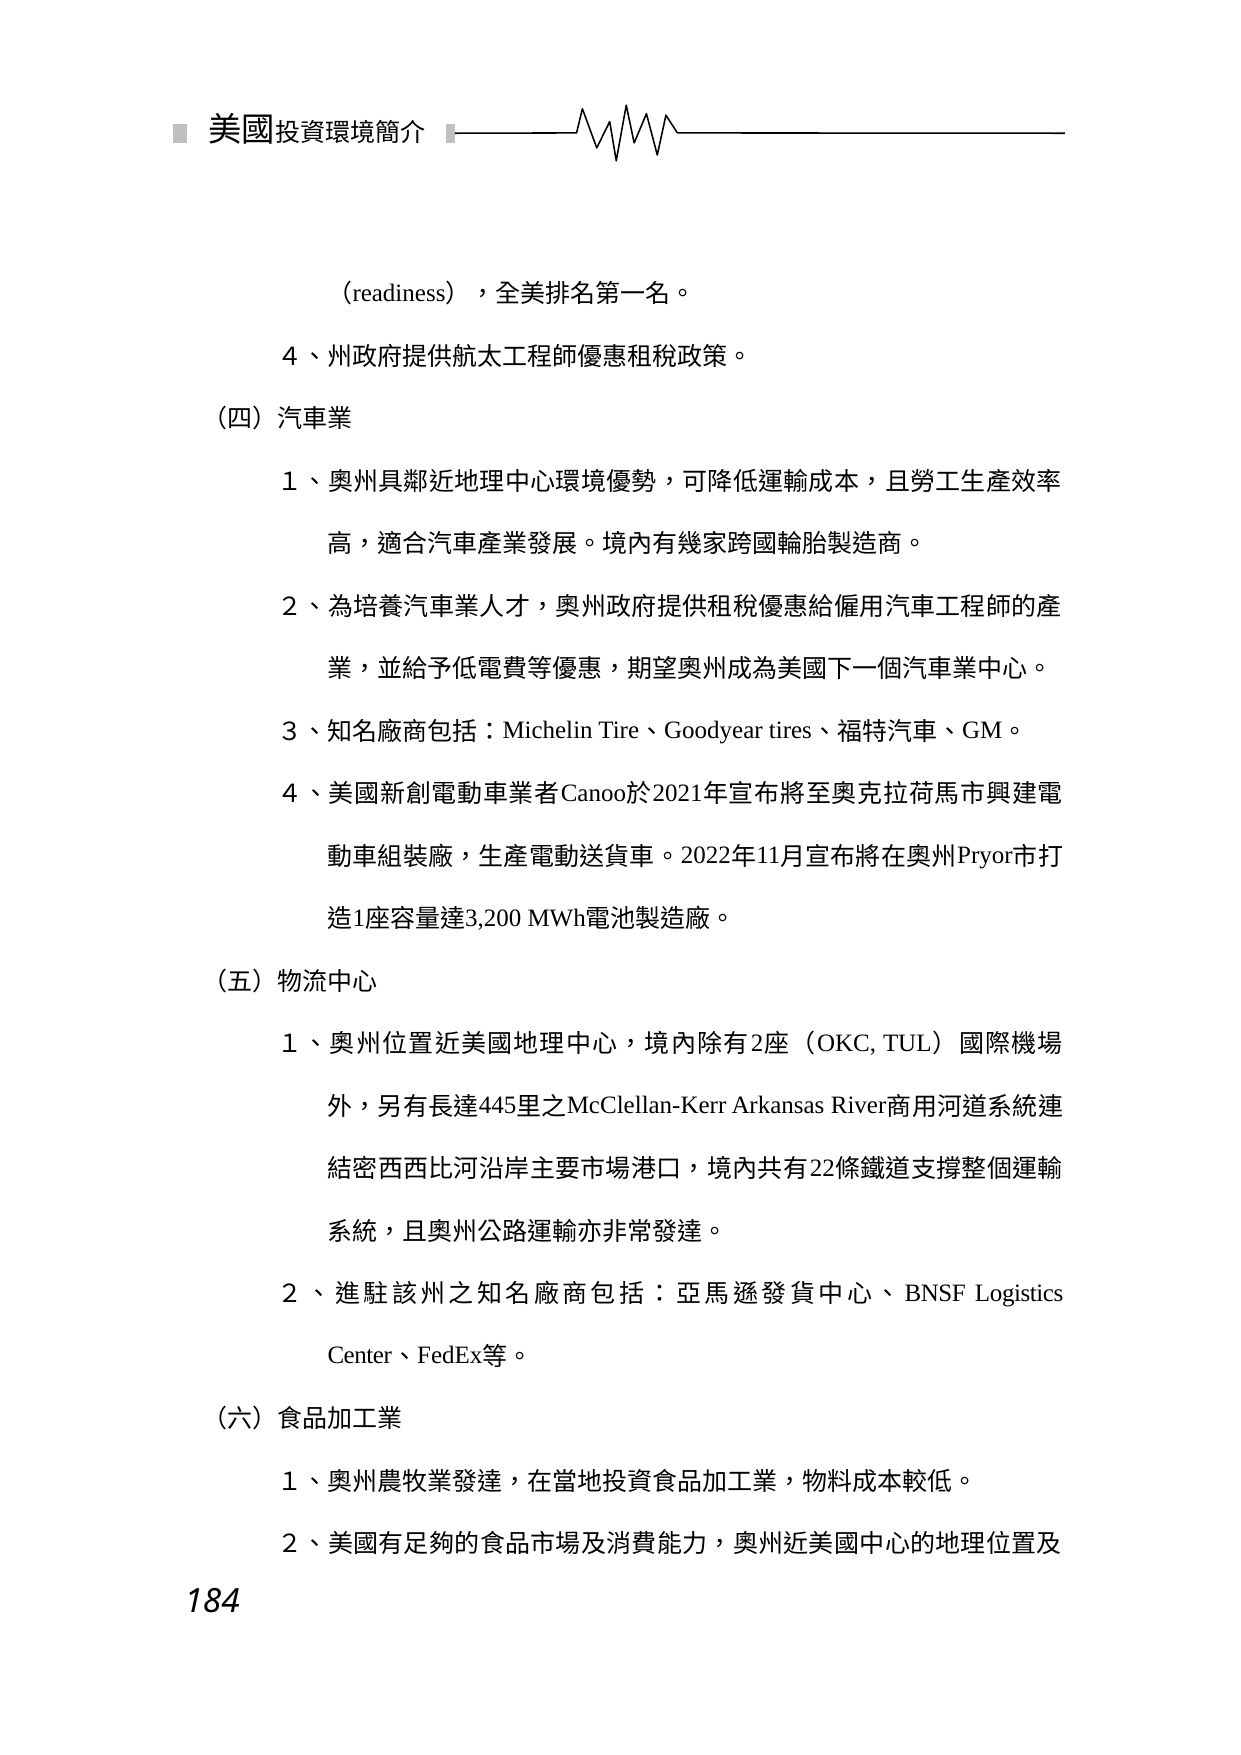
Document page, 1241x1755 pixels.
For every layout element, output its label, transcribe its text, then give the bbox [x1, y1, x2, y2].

text （六）食品加工業 [202, 1375, 1063, 1438]
text （四）汽車業 [202, 375, 1063, 438]
text １、奧州具鄰近地理中心環境優勢，可降低運輸成本，且勞工生產效率高，適合汽車產業發展。境內有幾家跨國輪胎製造商。 [277, 438, 1063, 563]
text ２、為培養汽車業人才，奧州政府提供租稅優惠給僱用汽車工程師的產業，並給予低電費等優惠，期望奧州成為美國下一個汽車業中心。 [277, 563, 1063, 688]
text ４、美國新創電動車業者Canoo於2021年宣布將至奧克拉荷馬市興建電動車組裝廠，生產電動送貨車。2022年11月宣布將在奧州Pryor市打造1座容量達3,200 MWh電池製造廠。 [277, 750, 1063, 938]
text １、奧州農牧業發達，在當地投資食品加工業，物料成本較低。 [277, 1438, 1063, 1500]
text （五）物流中心 [202, 938, 1063, 1000]
text ２、美國有足夠的食品市場及消費能力，奧州近美國中心的地理位置及 [277, 1500, 1063, 1563]
text ４、州政府提供航太工程師優惠租稅政策。 [277, 313, 1063, 375]
text ３、知名廠商包括：Michelin Tire、Goodyear tires、福特汽車、GM。 [277, 688, 1063, 750]
text １、奧州位置近美國地理中心，境內除有2座（OKC, TUL）國際機場外，另有長達445里之McClellan-Kerr Arkansas River商用河道系統連結密西西比河沿岸主要市場港口，境內共有22條鐵道支撐整個運輸系統，且奧州公路運輸亦非常發達。 [277, 1000, 1063, 1250]
text （readiness），全美排名第一名。 [277, 250, 1063, 313]
text ２、進駐該州之知名廠商包括：亞馬遜發貨中心、BNSF Logistics Center、FedEx等。 [277, 1250, 1063, 1375]
